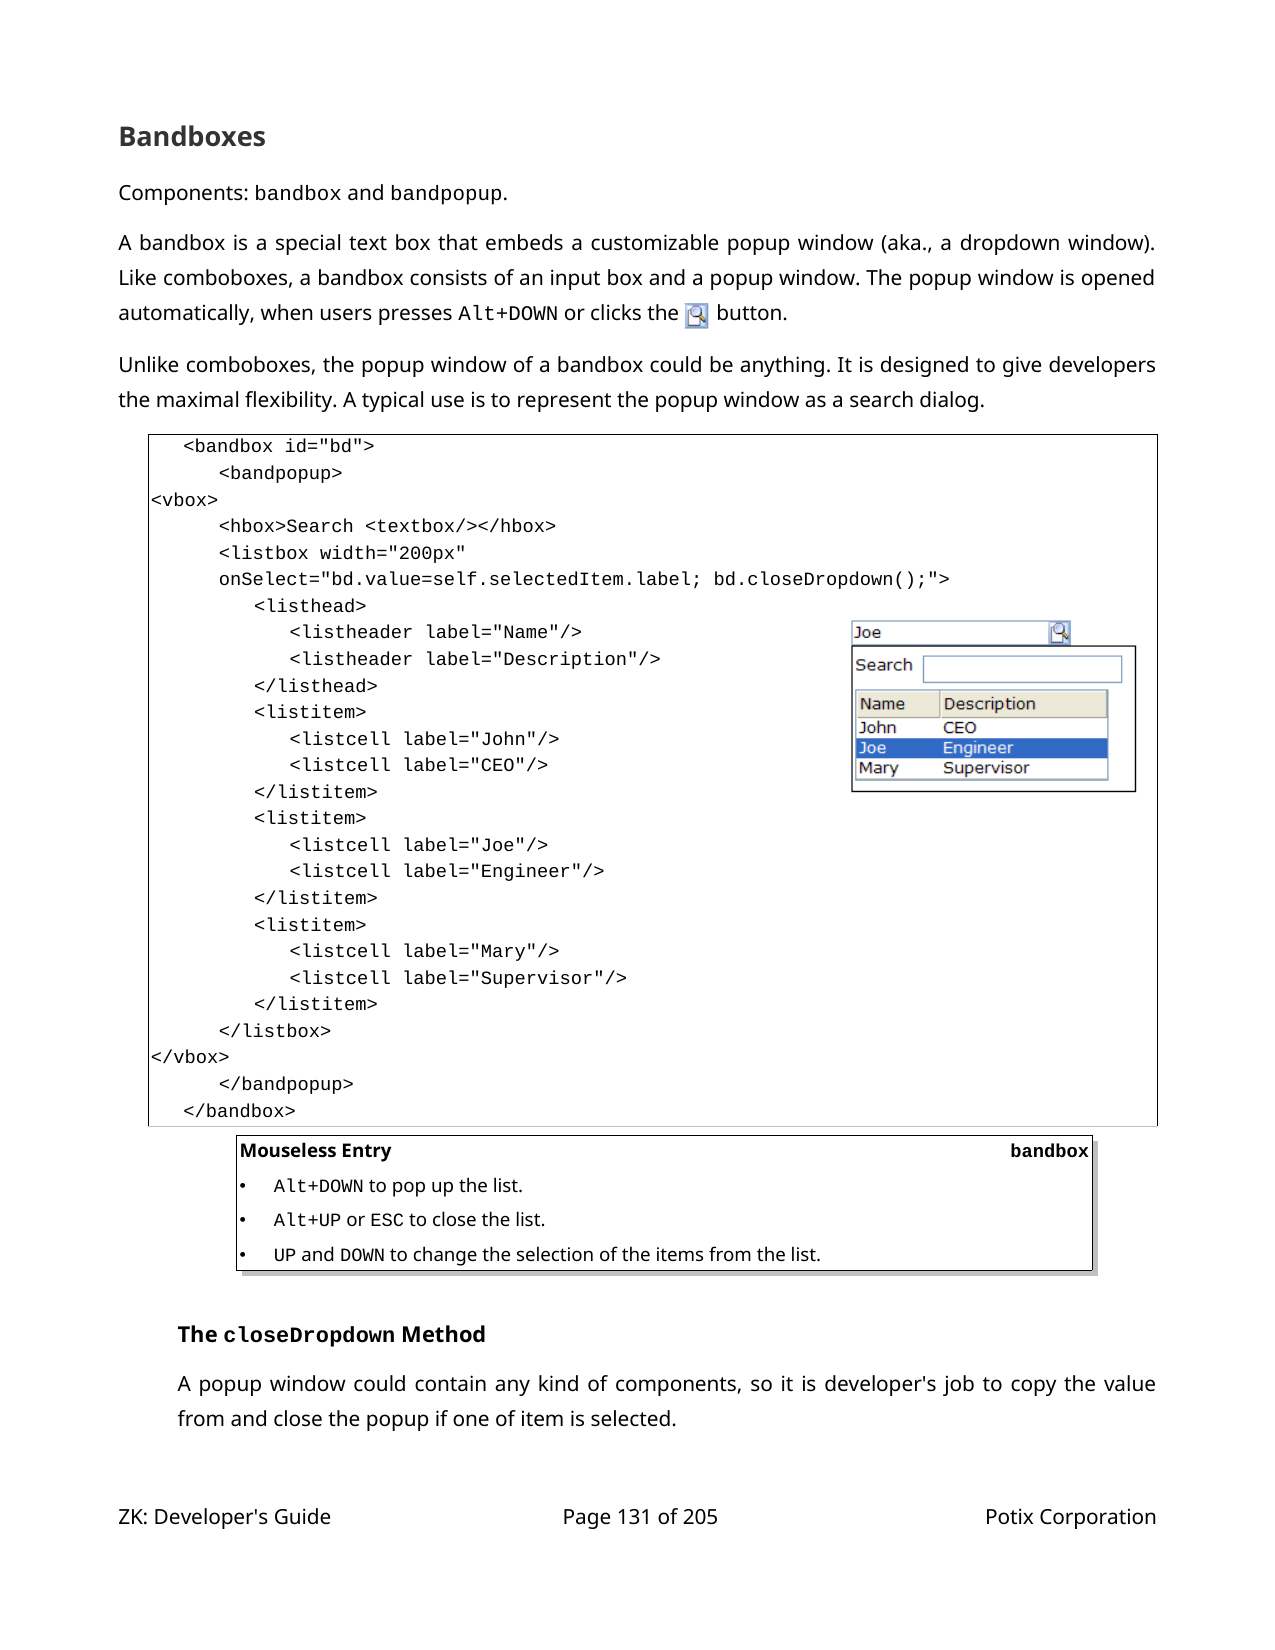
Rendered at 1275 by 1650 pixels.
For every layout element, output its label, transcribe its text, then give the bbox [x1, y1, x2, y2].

picture [849, 618, 1140, 796]
text A popup window could contain any kind of components, so it is developer's job to copy the value from and close the popup if one of item is selected. [177, 1369, 1157, 1433]
subtitle The closeDropdown Method [177, 1318, 1157, 1349]
list Alt+DOWN to pop up the list. [237, 1169, 1092, 1198]
text <bandbox id="bd"> <bandpopup> <vbox> <hbox>Search <textbox/></hbox> <listbox width="200px" onSelect="bd.value=self.selectedItem.label; bd.closeDropdown();"> <listhead> <listheader label="Name"/> <listheader label="Description"/> </listhead> <listitem> <listcell label="John"/> <listcell label="CEO"/> </listitem> <listitem> <listcell label="Joe"/> <listcell label="Engineer"/> </listitem> <listitem> <listcell label="Mary"/> <listcell label="Supervisor"/> </listitem> </listbox> </vbox> </bandpopup> </bandbox> [149, 435, 1157, 1126]
text Unlike comboboxes, the popup window of a bandbox could be anything. It is designed to give developers the maximal flexibility. A typical use is to represent the popup window as a search dialog. [118, 350, 1157, 414]
list Alt+UP or ESC to close the list. [237, 1204, 1092, 1232]
subtitle Bandboxes [118, 118, 1157, 155]
text A bandbox is a special text box that embeds a customizable popup window (aka., a dropdown window). Like comboboxes, a bandbox consists of an input box and a popup window. The popup window is opened automatically, when users presses Alt+DOWN or clicks the button. [118, 228, 1157, 330]
text Components: bandbox and bandpopup. [118, 178, 1157, 207]
text Mouseless Entry bandbox [237, 1136, 1092, 1163]
picture [684, 302, 711, 330]
list UP and DOWN to change the selection of the items from the list. [237, 1238, 1092, 1270]
